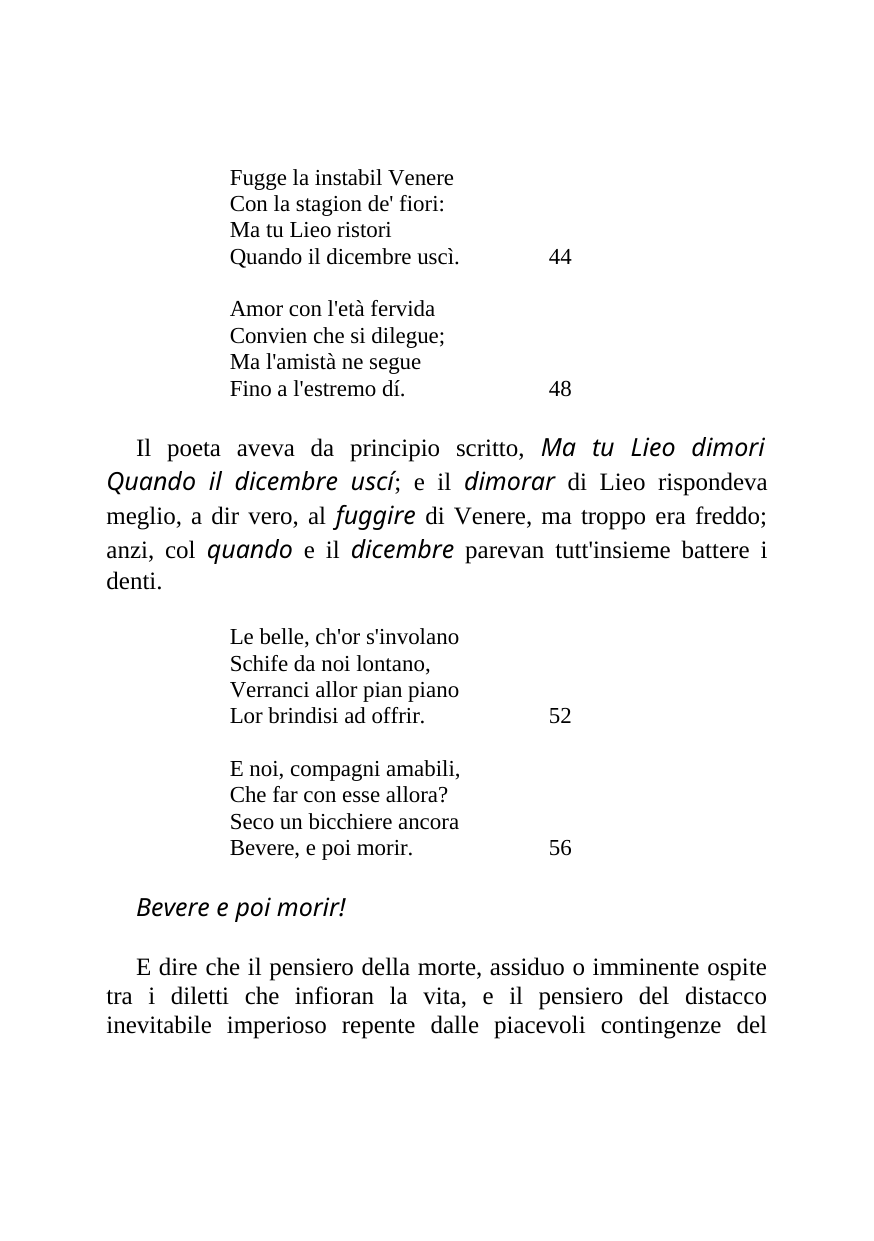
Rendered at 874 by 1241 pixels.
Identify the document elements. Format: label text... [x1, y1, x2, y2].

text Amor con l'età fervida [200, 296, 768, 322]
text Il poeta aveva da principio scritto, Ma tu Lieo dimori Quando il dicembre uscí; e il dimorar di Lieo rispondeva meglio, a dir vero, al fuggire di Venere, ma troppo era freddo; anzi, col quando e il dicembre parevan tutt'insieme battere i denti. [106, 430, 768, 595]
text Convien che si dilegue; [200, 322, 768, 348]
text Quando il dicembre uscì. 44 [200, 243, 768, 269]
text E dire che il pensiero della morte, assiduo o imminente ospite tra i diletti che infioran la vita, e il pensiero del distacco inevitabile imperioso repente dalle piacevoli contingenze del [106, 952, 768, 1038]
text Seco un bicchiere ancora [200, 808, 768, 834]
text Lor brindisi ad offrir. 52 [200, 702, 768, 729]
text Schife da noi lontano, [200, 650, 768, 676]
text Ma tu Lieo ristori [200, 216, 768, 243]
text Fino a l'estremo dí. 48 [200, 374, 768, 401]
text Con la stagion de' fiori: [200, 190, 768, 216]
text Fugge la instabil Venere [200, 164, 768, 190]
text Le belle, ch'or s'involano [200, 623, 768, 650]
text Che far con esse allora? [200, 782, 768, 808]
text E noi, compagni amabili, [200, 755, 768, 782]
text Bevere, e poi morir. 56 [200, 834, 768, 861]
text Ma l'amistà ne segue [200, 348, 768, 374]
text Bevere e poi morir! [106, 889, 768, 923]
text Verranci allor pian piano [200, 676, 768, 702]
